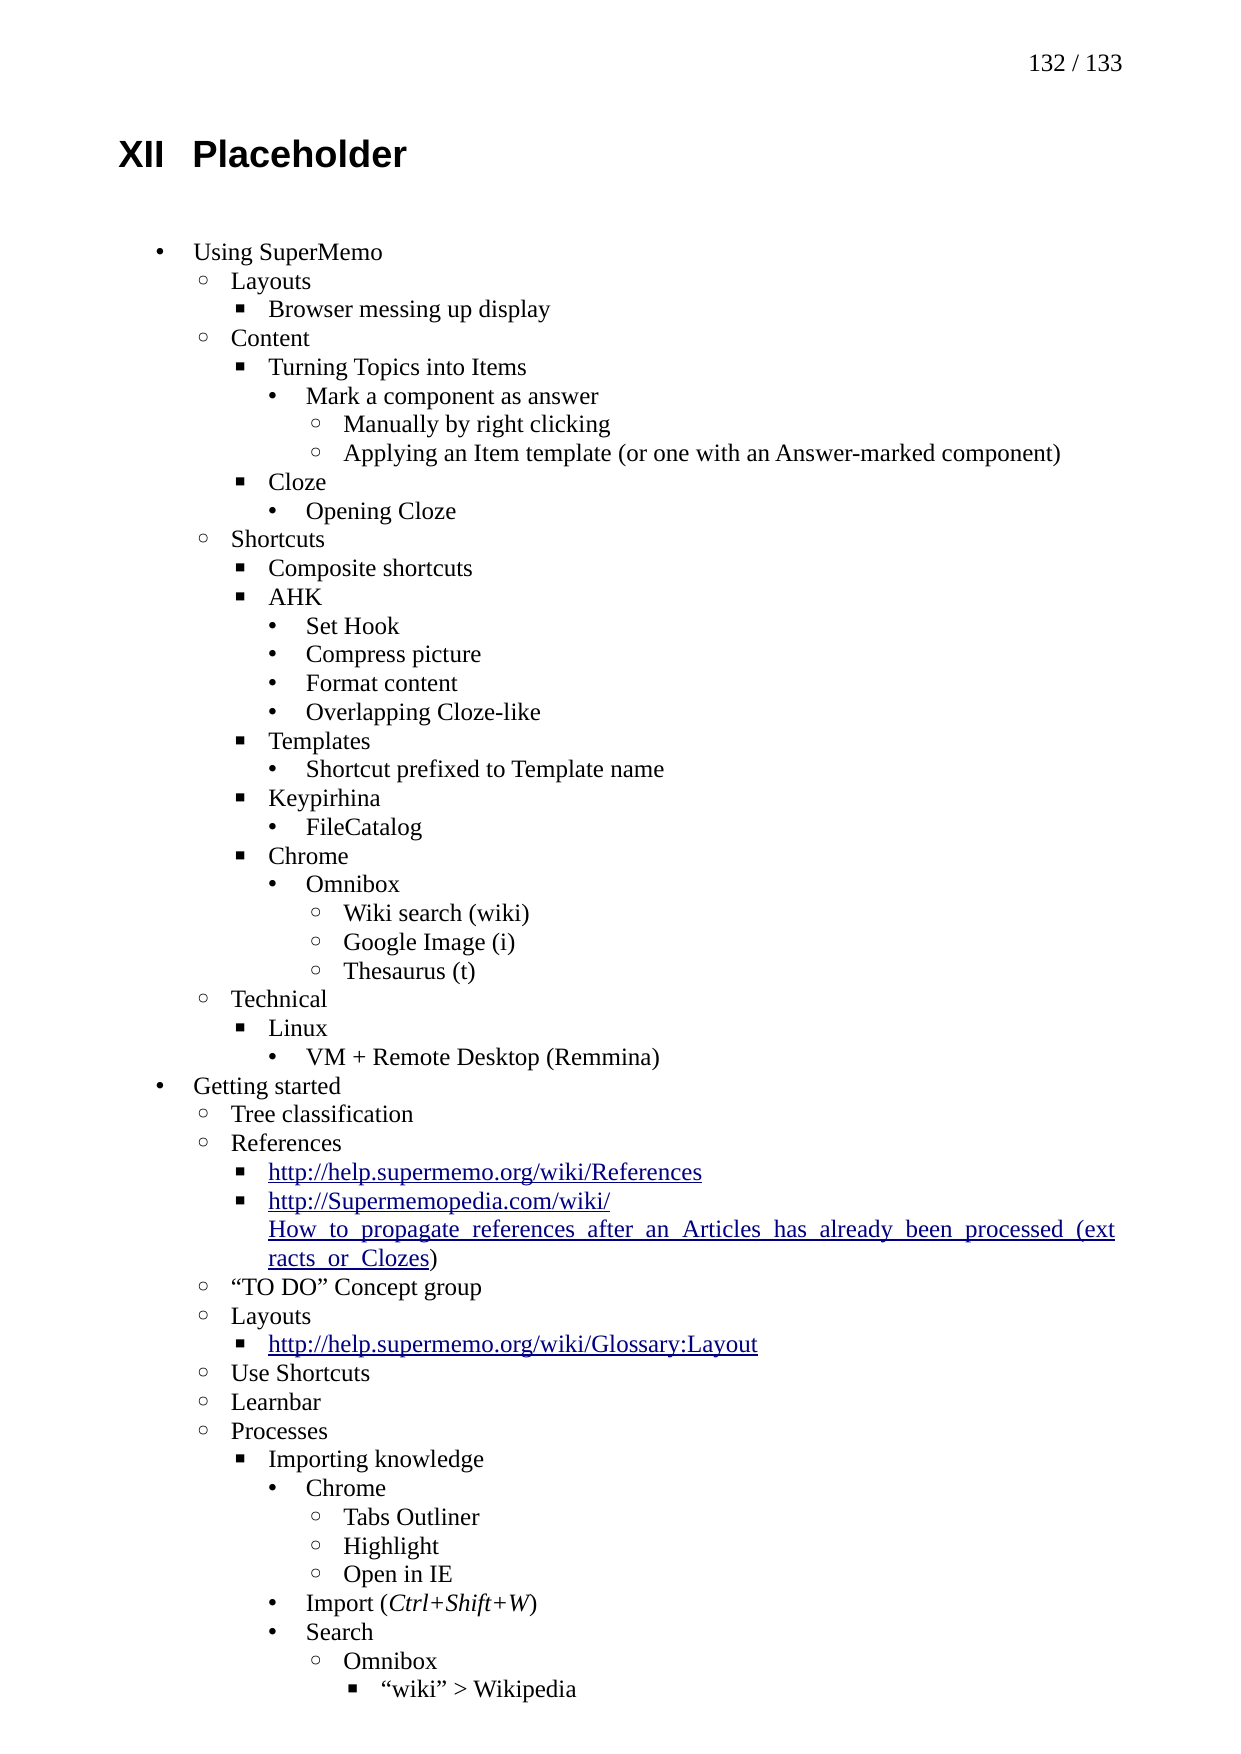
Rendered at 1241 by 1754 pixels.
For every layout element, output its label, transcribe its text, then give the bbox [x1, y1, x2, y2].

list Turning Topics into Items [231, 352, 1122, 381]
list Templates [231, 726, 1122, 754]
list Layouts [193, 1301, 1122, 1329]
list “wiki” > Wikipedia [343, 1674, 1122, 1703]
list FileCatalog [268, 812, 1122, 841]
list Tree classification [193, 1099, 1122, 1128]
list Omnibox [306, 1646, 1122, 1674]
list Linux [231, 1013, 1122, 1042]
list Processes [193, 1416, 1122, 1444]
list Tabs Outliner [306, 1502, 1122, 1531]
list http://Supermemopedia.com/wiki/How_to_propagate_references_after_an_Articles_has_already_been_processed_(extracts_or_Clozes) [231, 1186, 1122, 1272]
list Search [268, 1617, 1122, 1646]
subtitle Placeholder [118, 132, 1122, 175]
list Composite shortcuts [231, 553, 1122, 582]
list Keypirhina [231, 783, 1122, 812]
list Import (Ctrl+Shift+W) [268, 1588, 1122, 1617]
list Highlight [306, 1531, 1122, 1559]
list Opening Cloze [268, 496, 1122, 524]
list Layouts [193, 266, 1122, 294]
list Technical [193, 984, 1122, 1013]
list References [193, 1128, 1122, 1157]
list Browser messing up display [231, 294, 1122, 323]
list Learnbar [193, 1387, 1122, 1416]
list Content [193, 323, 1122, 352]
list Using SuperMemo [156, 237, 1122, 266]
list Google Image (i) [306, 927, 1122, 956]
list Use Shortcuts [193, 1358, 1122, 1387]
list Overlapping Cloze-like [268, 697, 1122, 726]
list Manually by right clicking [306, 409, 1122, 438]
list Wiki search (wiki) [306, 898, 1122, 927]
list Getting started [156, 1071, 1122, 1099]
list Shortcuts [193, 524, 1122, 553]
list http://help.supermemo.org/wiki/References [231, 1157, 1122, 1186]
list “TO DO” Concept group [193, 1272, 1122, 1301]
list Importing knowledge [231, 1444, 1122, 1473]
list AHK [231, 582, 1122, 611]
list Mark a component as answer [268, 381, 1122, 409]
list Chrome [268, 1473, 1122, 1502]
list Thesaurus (t) [306, 956, 1122, 984]
list Shortcut prefixed to Template name [268, 754, 1122, 783]
list Omnibox [268, 869, 1122, 898]
list Compress picture [268, 639, 1122, 668]
list Cloze [231, 467, 1122, 496]
list VM + Remote Desktop (Remmina) [268, 1042, 1122, 1071]
list Applying an Item template (or one with an Answer-marked component) [306, 438, 1122, 467]
list http://help.supermemo.org/wiki/Glossary:Layout [231, 1329, 1122, 1358]
list Set Hook [268, 611, 1122, 639]
list Chrome [231, 841, 1122, 869]
list Format content [268, 668, 1122, 697]
list Open in IE [306, 1559, 1122, 1588]
